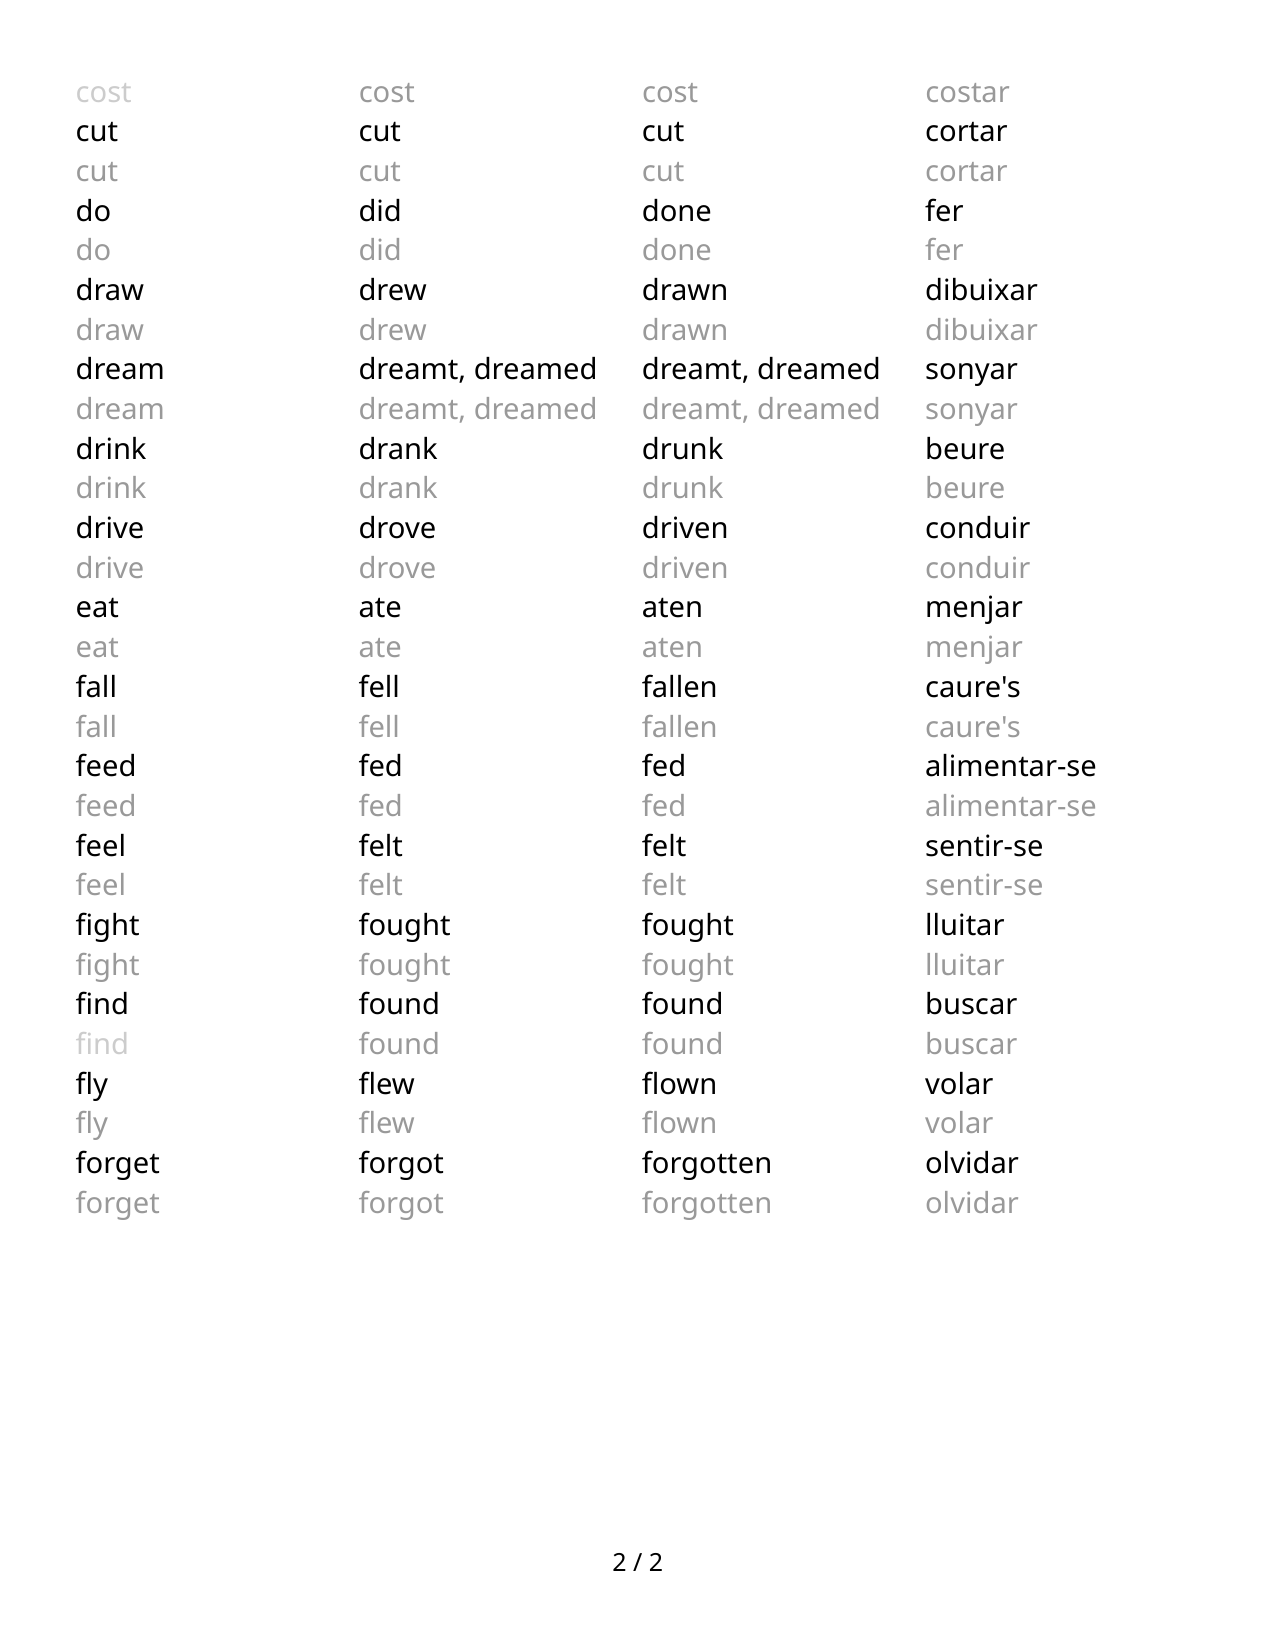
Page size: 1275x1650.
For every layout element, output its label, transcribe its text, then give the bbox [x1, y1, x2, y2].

table_header cut [71, 150, 354, 190]
table_header find [71, 984, 354, 1023]
table_header dreamt, dreamed [354, 388, 637, 428]
table_header drew [354, 309, 637, 349]
table_header fed [637, 746, 921, 785]
table_header fell [354, 666, 637, 706]
table_header cost [71, 71, 354, 111]
table_header fer [921, 230, 1204, 269]
table_header cortar [921, 150, 1204, 190]
table_header ate [354, 587, 637, 626]
table_header felt [637, 865, 921, 904]
table_header done [637, 230, 921, 269]
table_header drew [354, 269, 637, 309]
table_header eat [71, 587, 354, 626]
table_header volar [921, 1103, 1204, 1142]
table_header menjar [921, 587, 1204, 626]
table_header draw [71, 269, 354, 309]
table_header buscar [921, 984, 1204, 1023]
table_header flew [354, 1063, 637, 1103]
table_header fall [71, 666, 354, 706]
table_header beure [921, 468, 1204, 507]
table_header felt [354, 865, 637, 904]
table_header ate [354, 626, 637, 666]
table_header menjar [921, 626, 1204, 666]
table_header buscar [921, 1023, 1204, 1063]
table_header draw [71, 309, 354, 349]
table_header fed [354, 746, 637, 785]
table_header fallen [637, 666, 921, 706]
table_header dibuixar [921, 309, 1204, 349]
table_header sonyar [921, 388, 1204, 428]
table_header cut [354, 111, 637, 150]
table_header volar [921, 1063, 1204, 1103]
table_header cut [71, 111, 354, 150]
table_header dreamt, dreamed [637, 349, 921, 388]
table_header felt [637, 825, 921, 864]
table_header drive [71, 508, 354, 547]
table_header done [637, 190, 921, 229]
table_header cut [354, 150, 637, 190]
table_header feed [71, 785, 354, 825]
table_header found [354, 1023, 637, 1063]
table_header flew [354, 1103, 637, 1142]
table_header do [71, 190, 354, 229]
table_header dream [71, 388, 354, 428]
table_header driven [637, 547, 921, 587]
table_header fell [354, 706, 637, 746]
table_header flown [637, 1103, 921, 1142]
table_header alimentar-se [921, 785, 1204, 825]
table_header forgot [354, 1143, 637, 1182]
table_header lluitar [921, 904, 1204, 944]
table_header dream [71, 349, 354, 388]
table_header fight [71, 904, 354, 944]
table_header costar [921, 71, 1204, 111]
table_header forgotten [637, 1143, 921, 1182]
table_header drink [71, 428, 354, 468]
table_header feel [71, 865, 354, 904]
table_header find [71, 1023, 354, 1063]
table_header fallen [637, 706, 921, 746]
table_header dreamt, dreamed [354, 349, 637, 388]
table_header sentir-se [921, 825, 1204, 864]
table_header drunk [637, 428, 921, 468]
table_header forgotten [637, 1182, 921, 1222]
table_header cortar [921, 111, 1204, 150]
table_header forgot [354, 1182, 637, 1222]
table_header drive [71, 547, 354, 587]
table_header fought [637, 944, 921, 984]
table_header feed [71, 746, 354, 785]
table_header do [71, 230, 354, 269]
table_header eat [71, 626, 354, 666]
table_header drank [354, 468, 637, 507]
table_header fought [637, 904, 921, 944]
table_header feel [71, 825, 354, 864]
table_header found [354, 984, 637, 1023]
table_header flown [637, 1063, 921, 1103]
table_header fed [637, 785, 921, 825]
table_header lluitar [921, 944, 1204, 984]
table_header cut [637, 111, 921, 150]
table_header drunk [637, 468, 921, 507]
table_header fed [354, 785, 637, 825]
table_header did [354, 190, 637, 229]
table_header cut [637, 150, 921, 190]
table_header drove [354, 508, 637, 547]
table_header aten [637, 587, 921, 626]
table_header cost [637, 71, 921, 111]
table_header dibuixar [921, 269, 1204, 309]
table_header sonyar [921, 349, 1204, 388]
table_header dreamt, dreamed [637, 388, 921, 428]
table_header drawn [637, 309, 921, 349]
table_header fly [71, 1063, 354, 1103]
table_header olvidar [921, 1143, 1204, 1182]
table_header conduir [921, 547, 1204, 587]
table_header forget [71, 1182, 354, 1222]
table_header driven [637, 508, 921, 547]
table_header conduir [921, 508, 1204, 547]
table_header did [354, 230, 637, 269]
table_header found [637, 1023, 921, 1063]
table_header drank [354, 428, 637, 468]
table_header drove [354, 547, 637, 587]
table_header fought [354, 944, 637, 984]
table_header aten [637, 626, 921, 666]
table_header drawn [637, 269, 921, 309]
table_header beure [921, 428, 1204, 468]
table_header caure's [921, 666, 1204, 706]
table_header olvidar [921, 1182, 1204, 1222]
table_header drink [71, 468, 354, 507]
table_header fought [354, 904, 637, 944]
table_header sentir-se [921, 865, 1204, 904]
table_header found [637, 984, 921, 1023]
table_header fer [921, 190, 1204, 229]
table_header forget [71, 1143, 354, 1182]
table_header caure's [921, 706, 1204, 746]
table_header alimentar-se [921, 746, 1204, 785]
table_header cost [354, 71, 637, 111]
table_header felt [354, 825, 637, 864]
table_header fight [71, 944, 354, 984]
table_header fall [71, 706, 354, 746]
table_header fly [71, 1103, 354, 1142]
